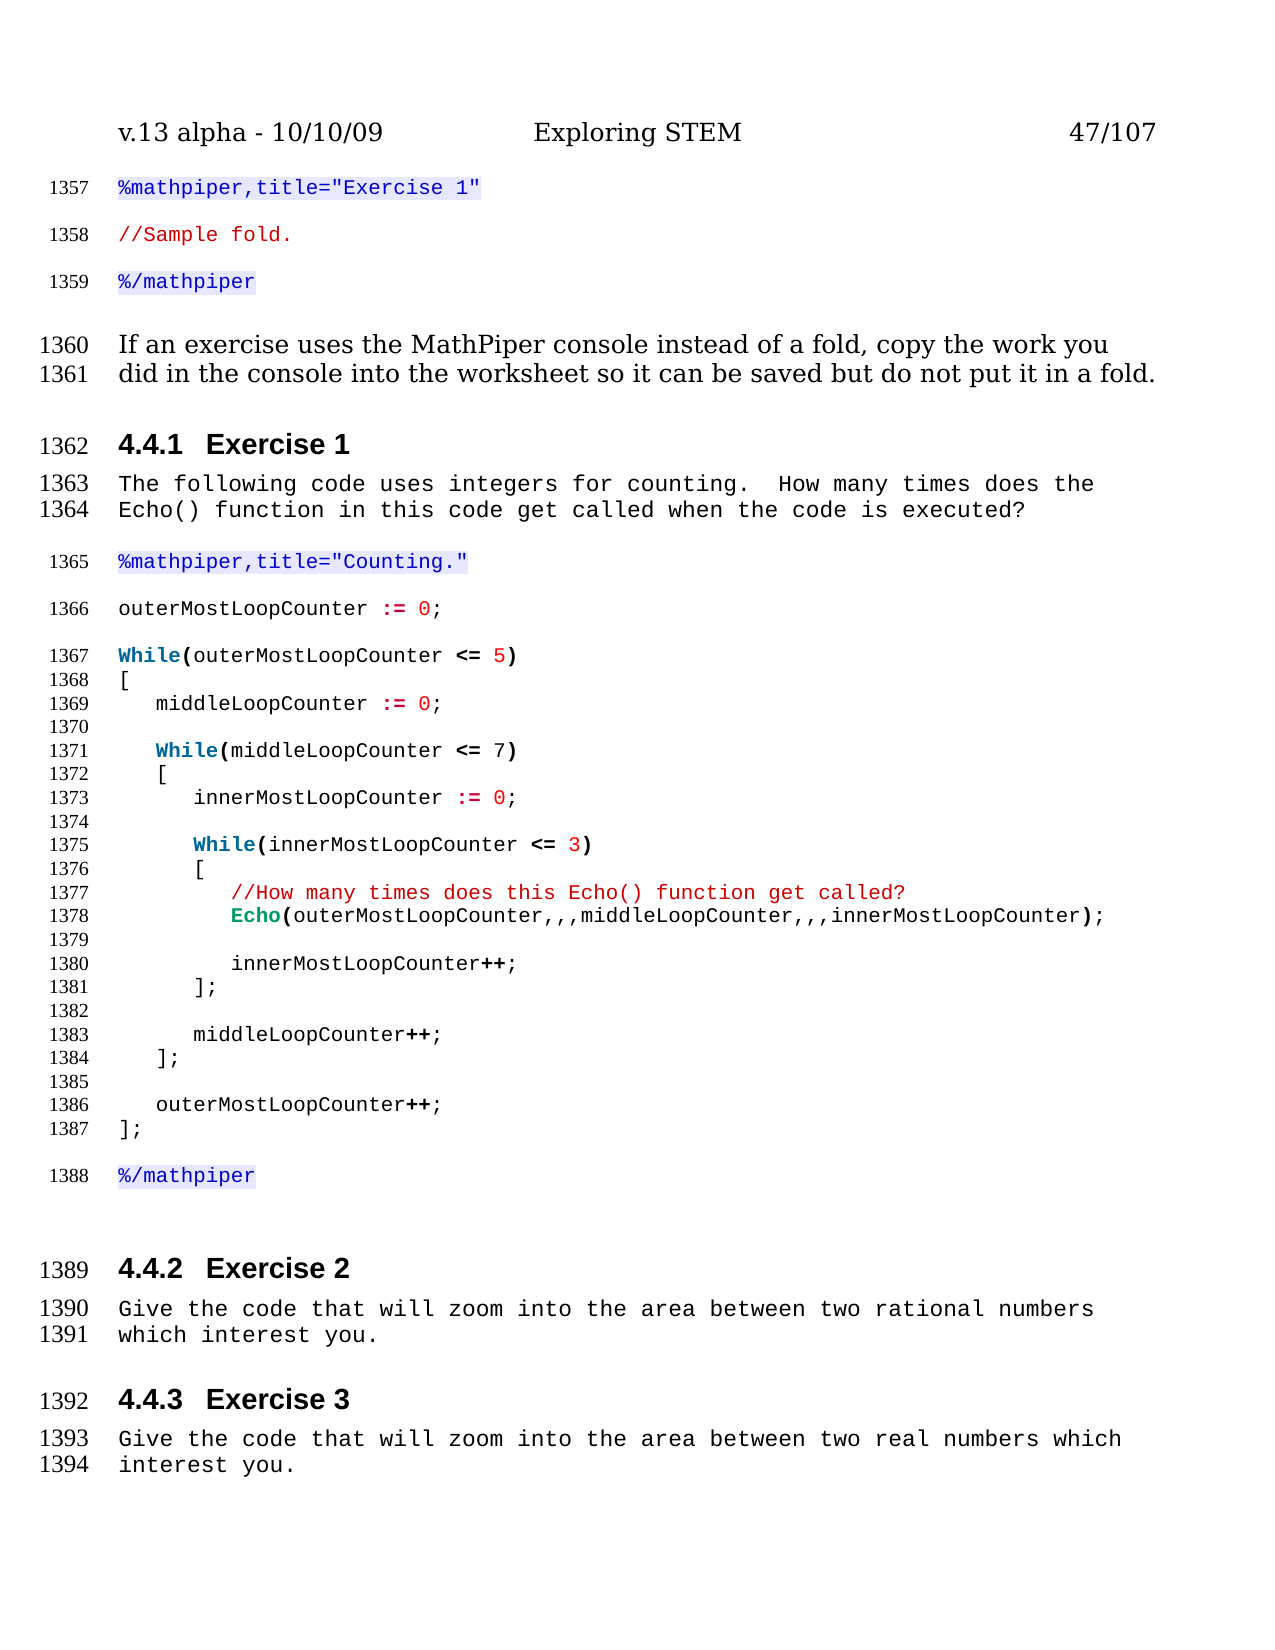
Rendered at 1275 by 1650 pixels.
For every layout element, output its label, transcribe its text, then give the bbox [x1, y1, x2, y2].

subtitle Exercise 3 [118, 1382, 1157, 1416]
text %mathpiper,title="Counting." [118, 551, 1157, 574]
text %/mathpiper [118, 271, 1157, 295]
text outerMostLoopCounter := 0; [118, 598, 1157, 622]
text innerMostLoopCounter++; [118, 953, 1157, 976]
text %/mathpiper [118, 1165, 1157, 1189]
text [ [118, 858, 1157, 882]
text [ [118, 763, 1157, 787]
text ]; [118, 1047, 1157, 1071]
text Echo(outerMostLoopCounter,,,middleLoopCounter,,,innerMostLoopCounter); [118, 905, 1157, 929]
text middleLoopCounter := 0; [118, 692, 1157, 716]
text ]; [118, 976, 1157, 1000]
text ]; [118, 1118, 1157, 1142]
text //Sample fold. [118, 224, 1157, 248]
text innerMostLoopCounter := 0; [118, 787, 1157, 811]
text Give the code that will zoom into the area between two real numbers which interest you. [118, 1427, 1157, 1479]
text middleLoopCounter++; [118, 1023, 1157, 1047]
subtitle Exercise 1 [118, 427, 1157, 461]
text The following code uses integers for counting. How many times does the Echo() function in this code get called when the code is executed? [118, 473, 1157, 525]
text Give the code that will zoom into the area between two rational numbers which interest you. [118, 1297, 1157, 1349]
text %mathpiper,title="Exercise 1" [118, 177, 1157, 200]
text //How many times does this Echo() function get called? [118, 882, 1157, 905]
text While(middleLoopCounter <= 7) [118, 740, 1157, 763]
text While(innerMostLoopCounter <= 3) [118, 834, 1157, 858]
text While(outerMostLoopCounter <= 5) [118, 645, 1157, 669]
text outerMostLoopCounter++; [118, 1094, 1157, 1118]
text If an exercise uses the MathPiper console instead of a fold, copy the work you did in the console into the worksheet so it can be saved but do not put it in a fold. [118, 330, 1157, 388]
text [ [118, 669, 1157, 692]
subtitle Exercise 2 [118, 1252, 1157, 1285]
